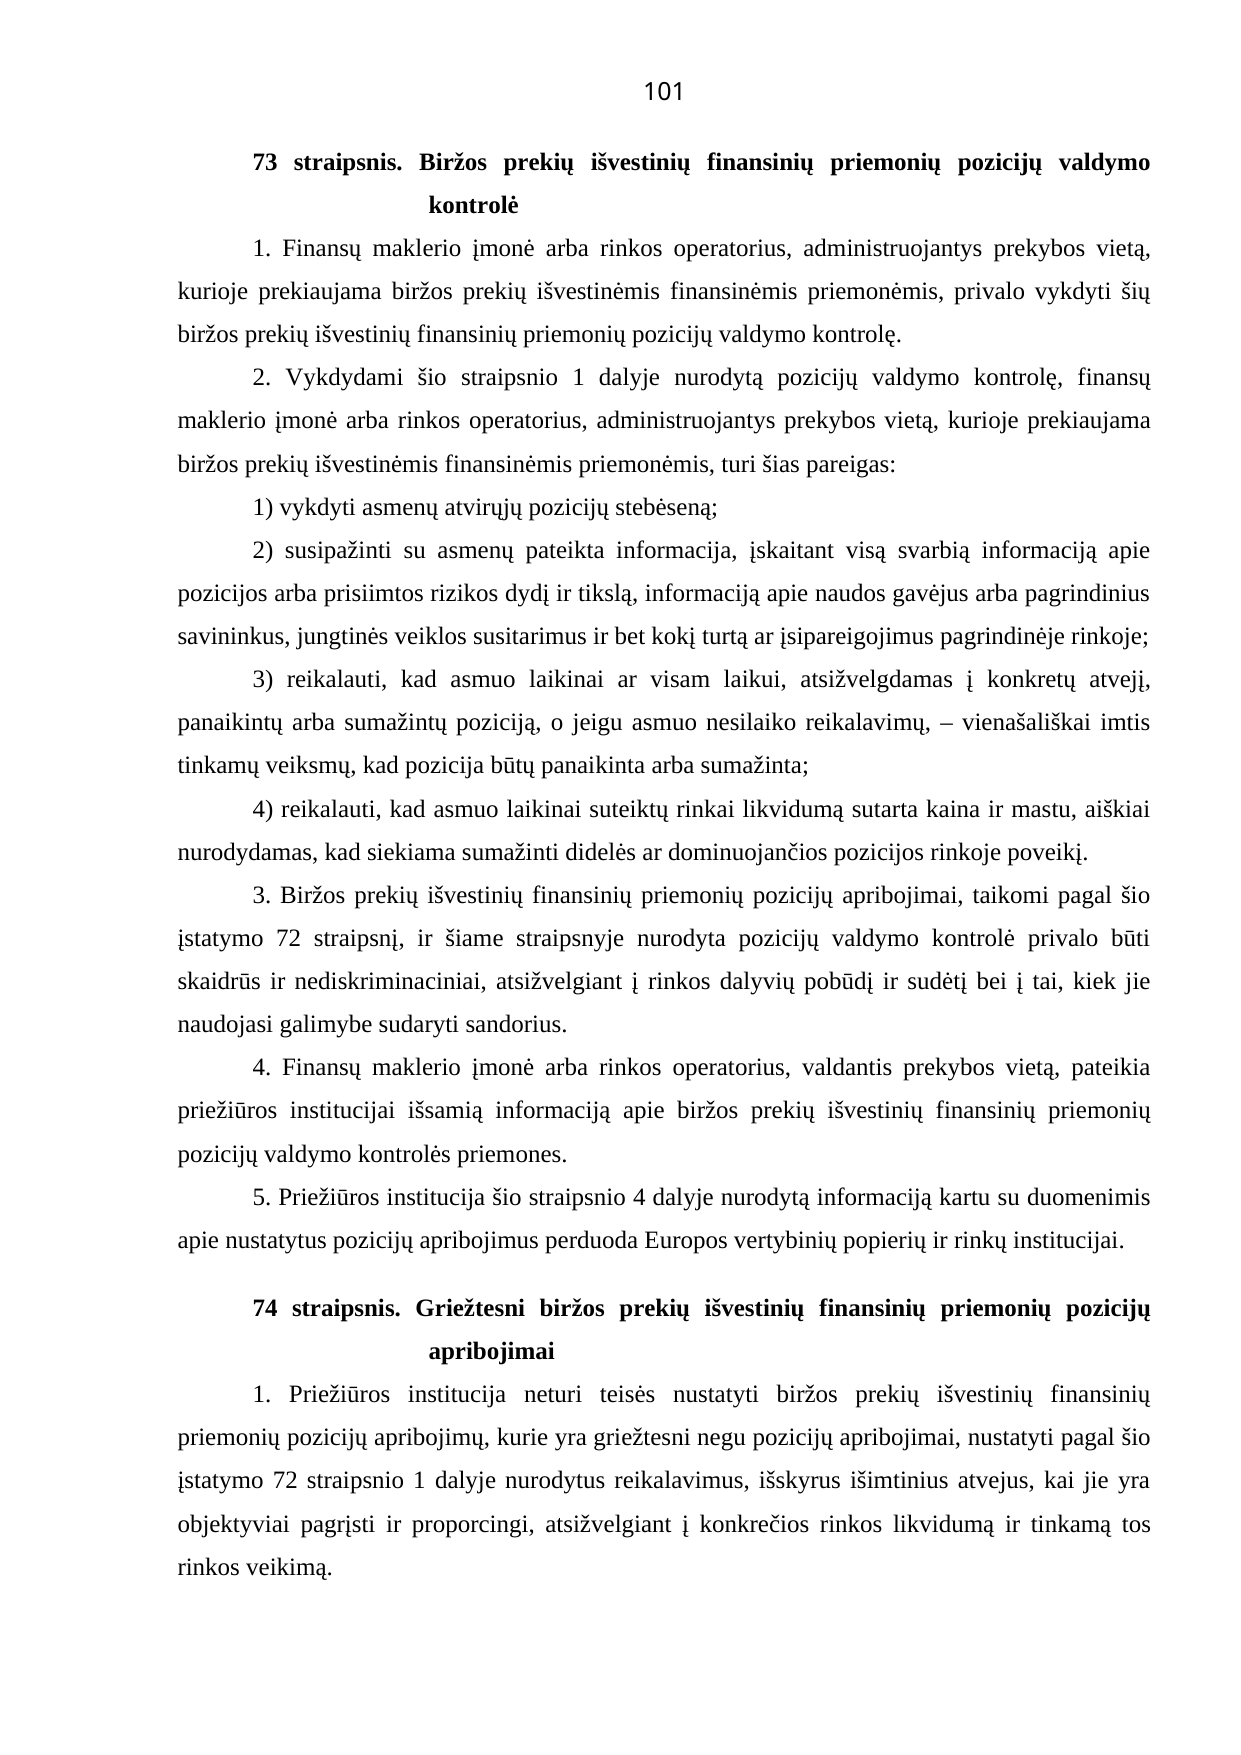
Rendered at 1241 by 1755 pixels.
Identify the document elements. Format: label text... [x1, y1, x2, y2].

text 5. Priežiūros institucija šio straipsnio 4 dalyje nurodytą informaciją kartu su duomenimis apie nustatytus pozicijų apribojimus perduoda Europos vertybinių popierių ir rinkų institucijai. [177, 1182, 1152, 1254]
text 2) susipažinti su asmenų pateikta informacija, įskaitant visą svarbią informaciją apie pozicijos arba prisiimtos rizikos dydį ir tikslą, informaciją apie naudos gavėjus arba pagrindinius savininkus, jungtinės veiklos susitarimus ir bet kokį turtą ar įsipareigojimus pagrindinėje rinkoje; [177, 535, 1152, 650]
text 1. Priežiūros institucija neturi teisės nustatyti biržos prekių išvestinių finansinių priemonių pozicijų apribojimų, kurie yra griežtesni negu pozicijų apribojimai, nustatyti pagal šio įstatymo 72 straipsnio 1 dalyje nurodytus reikalavimus, išskyrus išimtinius atvejus, kai jie yra objektyviai pagrįsti ir proporcingi, atsižvelgiant į konkrečios rinkos likvidumą ir tinkamą tos rinkos veikimą. [177, 1379, 1152, 1581]
text 1) vykdyti asmenų atvirųjų pozicijų stebėseną; [177, 492, 1152, 521]
text 2. Vykdydami šio straipsnio 1 dalyje nurodytą pozicijų valdymo kontrolę, finansų maklerio įmonė arba rinkos operatorius, administruojantys prekybos vietą, kurioje prekiaujama biržos prekių išvestinėmis finansinėmis priemonėmis, turi šias pareigas: [177, 362, 1152, 477]
text 1. Finansų maklerio įmonė arba rinkos operatorius, administruojantys prekybos vietą, kurioje prekiaujama biržos prekių išvestinėmis finansinėmis priemonėmis, privalo vykdyti šių biržos prekių išvestinių finansinių priemonių pozicijų valdymo kontrolę. [177, 233, 1152, 348]
text 4. Finansų maklerio įmonė arba rinkos operatorius, valdantis prekybos vietą, pateikia priežiūros institucijai išsamią informaciją apie biržos prekių išvestinių finansinių priemonių pozicijų valdymo kontrolės priemones. [177, 1052, 1152, 1167]
text 74 straipsnis. Griežtesni biržos prekių išvestinių finansinių priemonių pozicijų apribojimai [252, 1293, 1152, 1365]
text 73 straipsnis. Biržos prekių išvestinių finansinių priemonių pozicijų valdymo kontrolė [252, 147, 1152, 219]
text 3. Biržos prekių išvestinių finansinių priemonių pozicijų apribojimai, taikomi pagal šio įstatymo 72 straipsnį, ir šiame straipsnyje nurodyta pozicijų valdymo kontrolė privalo būti skaidrūs ir nediskriminaciniai, atsižvelgiant į rinkos dalyvių pobūdį ir sudėtį bei į tai, kiek jie naudojasi galimybe sudaryti sandorius. [177, 880, 1152, 1038]
text 4) reikalauti, kad asmuo laikinai suteiktų rinkai likvidumą sutarta kaina ir mastu, aiškiai nurodydamas, kad siekiama sumažinti didelės ar dominuojančios pozicijos rinkoje poveikį. [177, 794, 1152, 866]
text 3) reikalauti, kad asmuo laikinai ar visam laikui, atsižvelgdamas į konkretų atvejį, panaikintų arba sumažintų poziciją, o jeigu asmuo nesilaiko reikalavimų, – vienašališkai imtis tinkamų veiksmų, kad pozicija būtų panaikinta arba sumažinta; [177, 664, 1152, 779]
